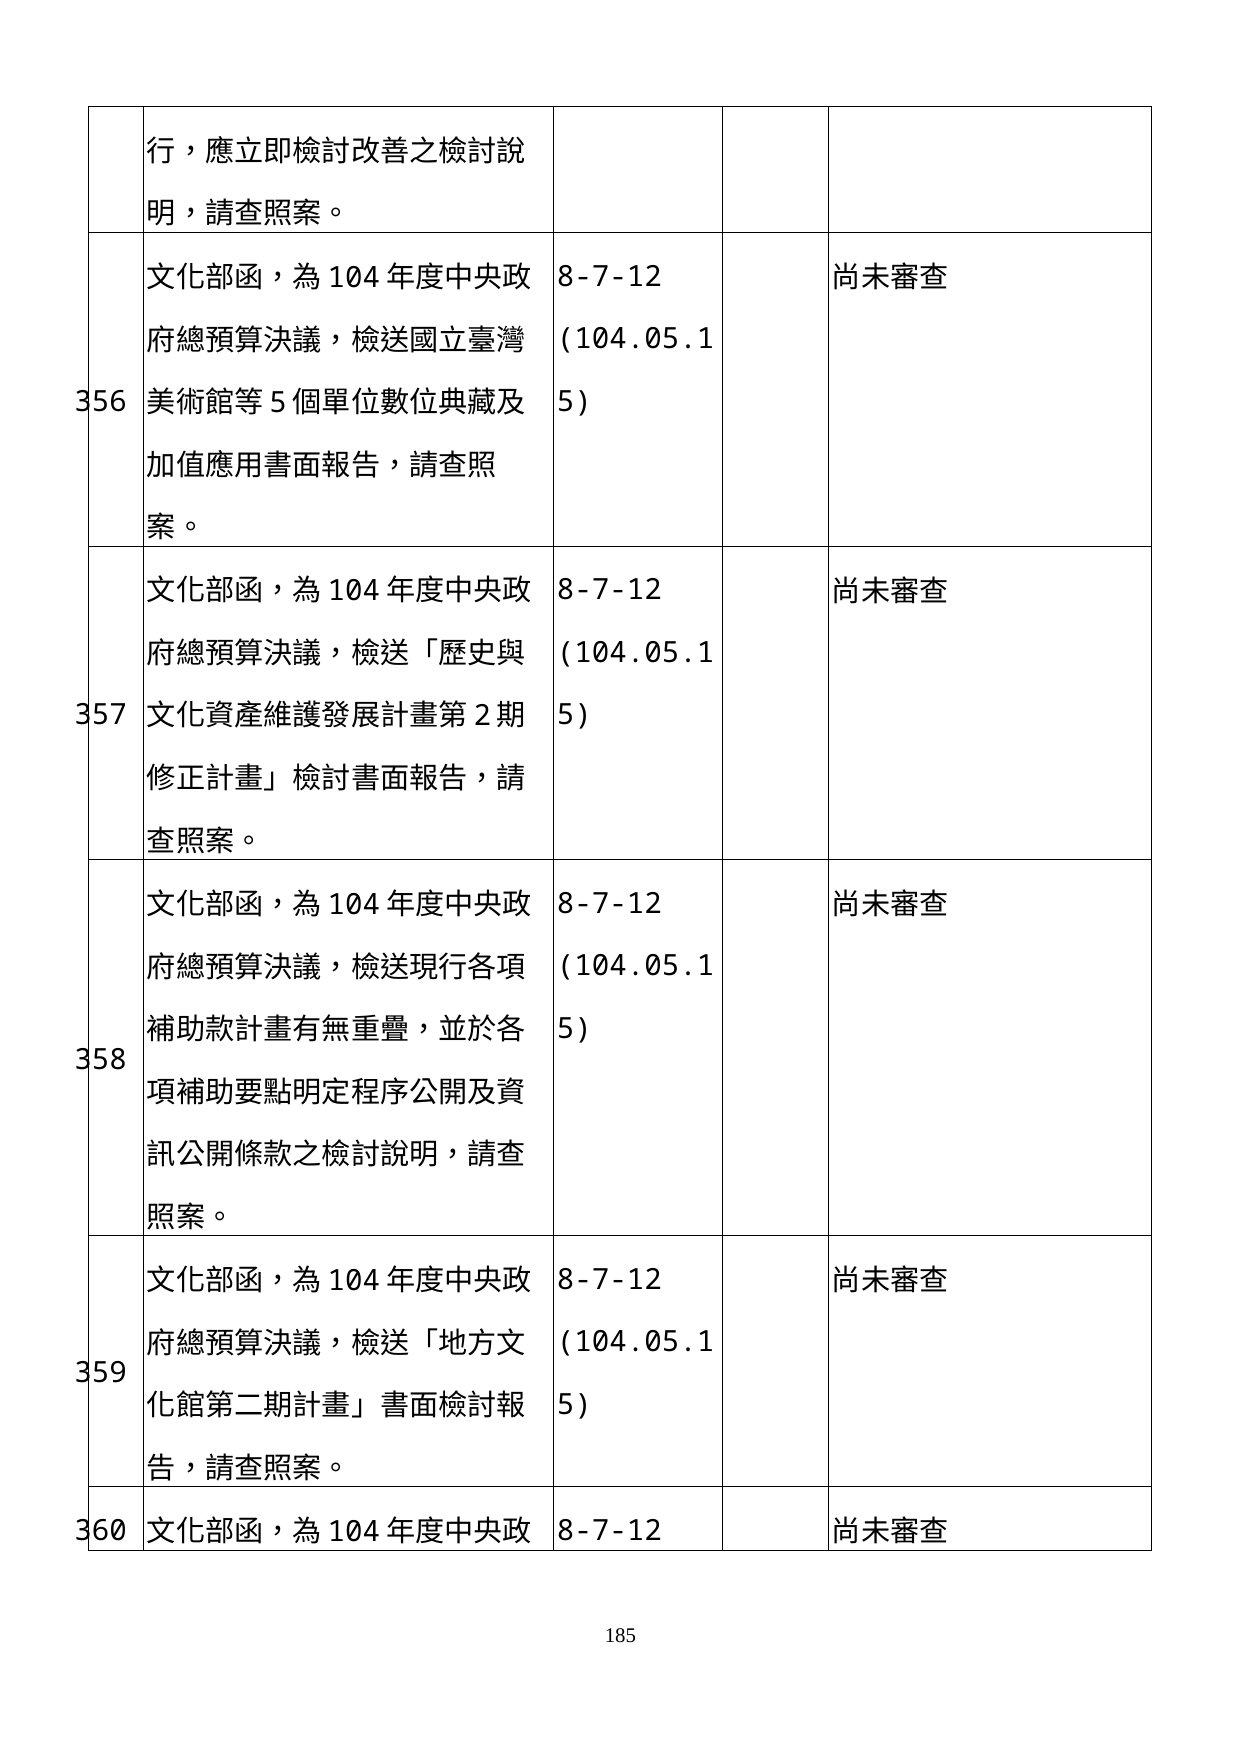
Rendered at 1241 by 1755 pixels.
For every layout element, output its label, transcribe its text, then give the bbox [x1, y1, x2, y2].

table_cell [829, 107, 1151, 232]
table_cell 8-7-12 (104.05.15) [554, 1236, 722, 1486]
table_cell 尚未審查 [829, 547, 1151, 859]
table_cell [723, 860, 828, 1235]
table_cell 文化部函，為104年度中央政府總預算決議，檢送「歷史與文化資產維護發展計畫第2期修正計畫」檢討書面報告，請查照案。 [144, 547, 553, 859]
table_cell 尚未審查 [829, 1236, 1151, 1486]
table_cell 行，應立即檢討改善之檢討說明，請查照案。 [144, 107, 553, 232]
table_cell [723, 1487, 828, 1550]
table_cell 文化部函，為104年度中央政府總預算決議，檢送國立臺灣美術館等5個單位數位典藏及加值應用書面報告，請查照案。 [144, 233, 553, 546]
table_cell 8-7-12 (104.05.15) [554, 860, 722, 1235]
table_cell 尚未審查 [829, 860, 1151, 1235]
table_cell 8-7-12 (104.05.15) [554, 547, 722, 859]
table_cell [89, 1236, 143, 1486]
table_cell [723, 233, 828, 546]
table_cell [89, 547, 143, 859]
table_cell [89, 1487, 143, 1550]
table_cell [89, 860, 143, 1235]
table_cell [723, 107, 828, 232]
table_cell 8-7-12 [554, 1487, 722, 1550]
table_cell 尚未審查 [829, 233, 1151, 546]
table_cell 文化部函，為104年度中央政 [144, 1487, 553, 1550]
table_cell [89, 233, 143, 546]
table_cell [723, 1236, 828, 1486]
table_cell 尚未審查 [829, 1487, 1151, 1550]
table_cell [89, 107, 143, 232]
table_cell 8-7-12 (104.05.15) [554, 233, 722, 546]
table_cell [723, 547, 828, 859]
table_cell 文化部函，為104年度中央政府總預算決議，檢送「地方文化館第二期計畫」書面檢討報告，請查照案。 [144, 1236, 553, 1486]
table_cell [554, 107, 722, 232]
table_cell 文化部函，為104年度中央政府總預算決議，檢送現行各項補助款計畫有無重疊，並於各項補助要點明定程序公開及資訊公開條款之檢討說明，請查照案。 [144, 860, 553, 1235]
